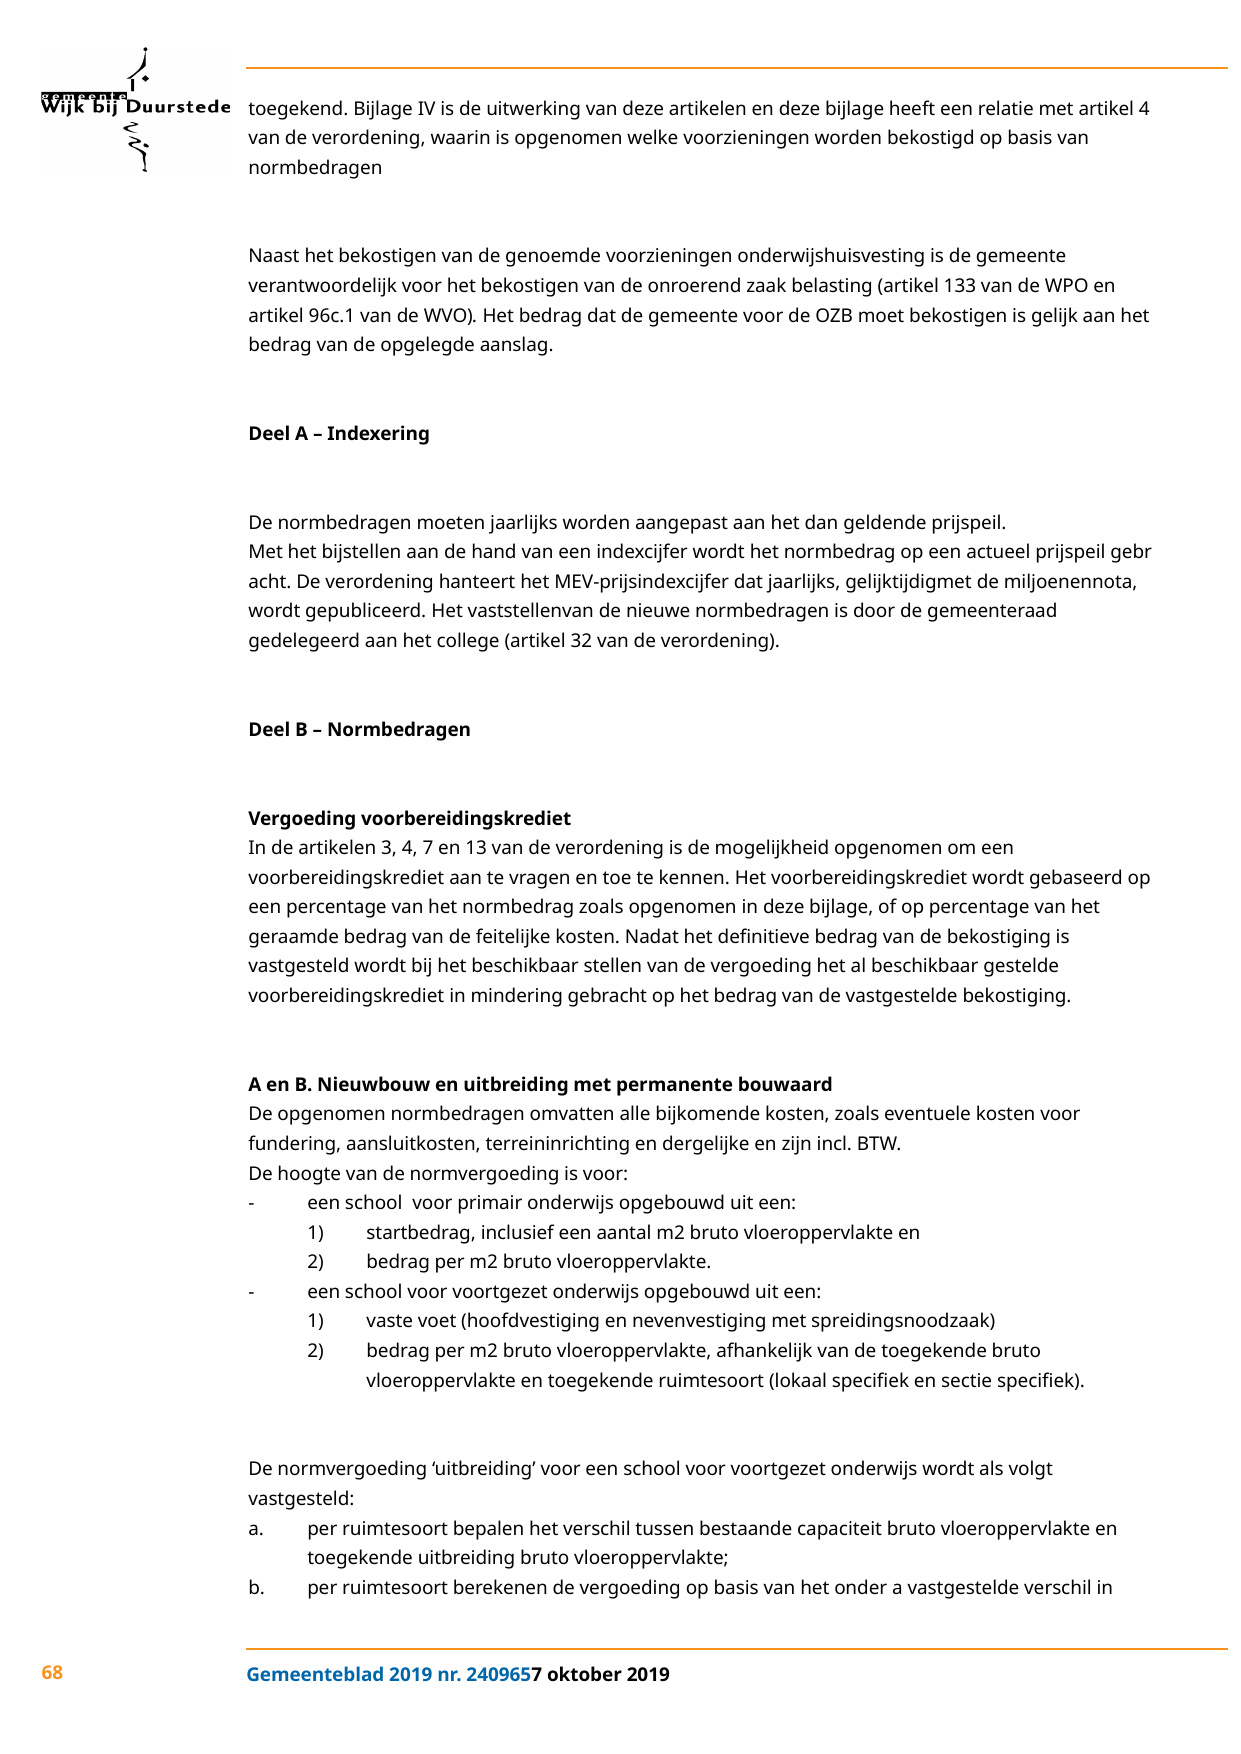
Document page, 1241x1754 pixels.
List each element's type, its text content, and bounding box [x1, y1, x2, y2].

text In de artikelen 3, 4, 7 en 13 van de verordening is de mogelijkheid opgenomen om een voorbereidingskrediet aan te vragen en toe te kennen. Het voorbereidingskrediet wordt gebaseerd op een percentage van het normbedrag zoals opgenomen in deze bijlage, of op percentage van het geraamde bedrag van de feitelijke kosten. Nadat het definitieve bedrag van de bekostiging is vastgesteld wordt bij het beschikbaar stellen van de vergoeding het al beschikbaar gestelde voorbereidingskrediet in mindering gebracht op het bedrag van de vastgestelde bekostiging. [248, 834, 1152, 1008]
text De normbedragen moeten jaarlijks worden aangepast aan het dan geldende prijspeil. [248, 509, 1152, 535]
list bedrag per m2 bruto vloeroppervlakte. [307, 1248, 1152, 1274]
picture [41, 47, 231, 172]
text De normvergoeding ‘uitbreiding’ voor een school voor voortgezet onderwijs wordt als volgt vastgesteld: [248, 1456, 1152, 1511]
text Naast het bekostigen van de genoemde voorzieningen onderwijshuisvesting is de gemeente verantwoordelijk voor het bekostigen van de onroerend zaak belasting (artikel 133 van de WPO en artikel 96c.1 van de WVO). Het bedrag dat de gemeente voor de OZB moet bekostigen is gelijk aan het bedrag van de opgelegde aanslag. [248, 243, 1152, 357]
list startbedrag, inclusief een aantal m2 bruto vloeroppervlakte en [307, 1219, 1152, 1245]
list een school voor voortgezet onderwijs opgebouwd uit een: [248, 1278, 1152, 1304]
list per ruimtesoort berekenen de vergoeding op basis van het onder a vastgestelde verschil in [248, 1574, 1152, 1600]
text Vergoeding voorbereidingskrediet [248, 805, 1152, 831]
list vaste voet (hoofdvestiging en nevenvestiging met spreidingsnoodzaak) [307, 1308, 1152, 1333]
text A en B. Nieuwbouw en uitbreiding met permanente bouwaard [248, 1071, 1152, 1097]
text Met het bijstellen aan de hand van een indexcijfer wordt het normbedrag op een actueel prijspeil gebracht. De verordening hanteert het MEV-prijsindexcijfer dat jaarlijks, gelijktijdigmet de miljoenennota, wordt gepubliceerd. Het vaststellenvan de nieuwe normbedragen is door de gemeenteraad gedelegeerd aan het college (artikel 32 van de verordening). [248, 538, 1152, 653]
list bedrag per m2 bruto vloeroppervlakte, afhankelijk van de toegekende bruto vloeroppervlakte en toegekende ruimtesoort (lokaal specifiek en sectie specifiek). [307, 1337, 1152, 1393]
text Deel A – Indexering [248, 420, 1152, 446]
text De hoogte van de normvergoeding is voor: [248, 1160, 1152, 1186]
list een school voor primair onderwijs opgebouwd uit een: [248, 1189, 1152, 1215]
list per ruimtesoort bepalen het verschil tussen bestaande capaciteit bruto vloeroppervlakte en toegekende uitbreiding bruto vloeroppervlakte; [248, 1515, 1152, 1570]
text toegekend. Bijlage IV is de uitwerking van deze artikelen en deze bijlage heeft een relatie met artikel 4 van de verordening, waarin is opgenomen welke voorzieningen worden bekostigd op basis van normbedragen [248, 95, 1152, 180]
text Deel B – Normbedragen [248, 716, 1152, 742]
text De opgenomen normbedragen omvatten alle bijkomende kosten, zoals eventuele kosten voor fundering, aansluitkosten, terreininrichting en dergelijke en zijn incl. BTW. [248, 1101, 1152, 1156]
